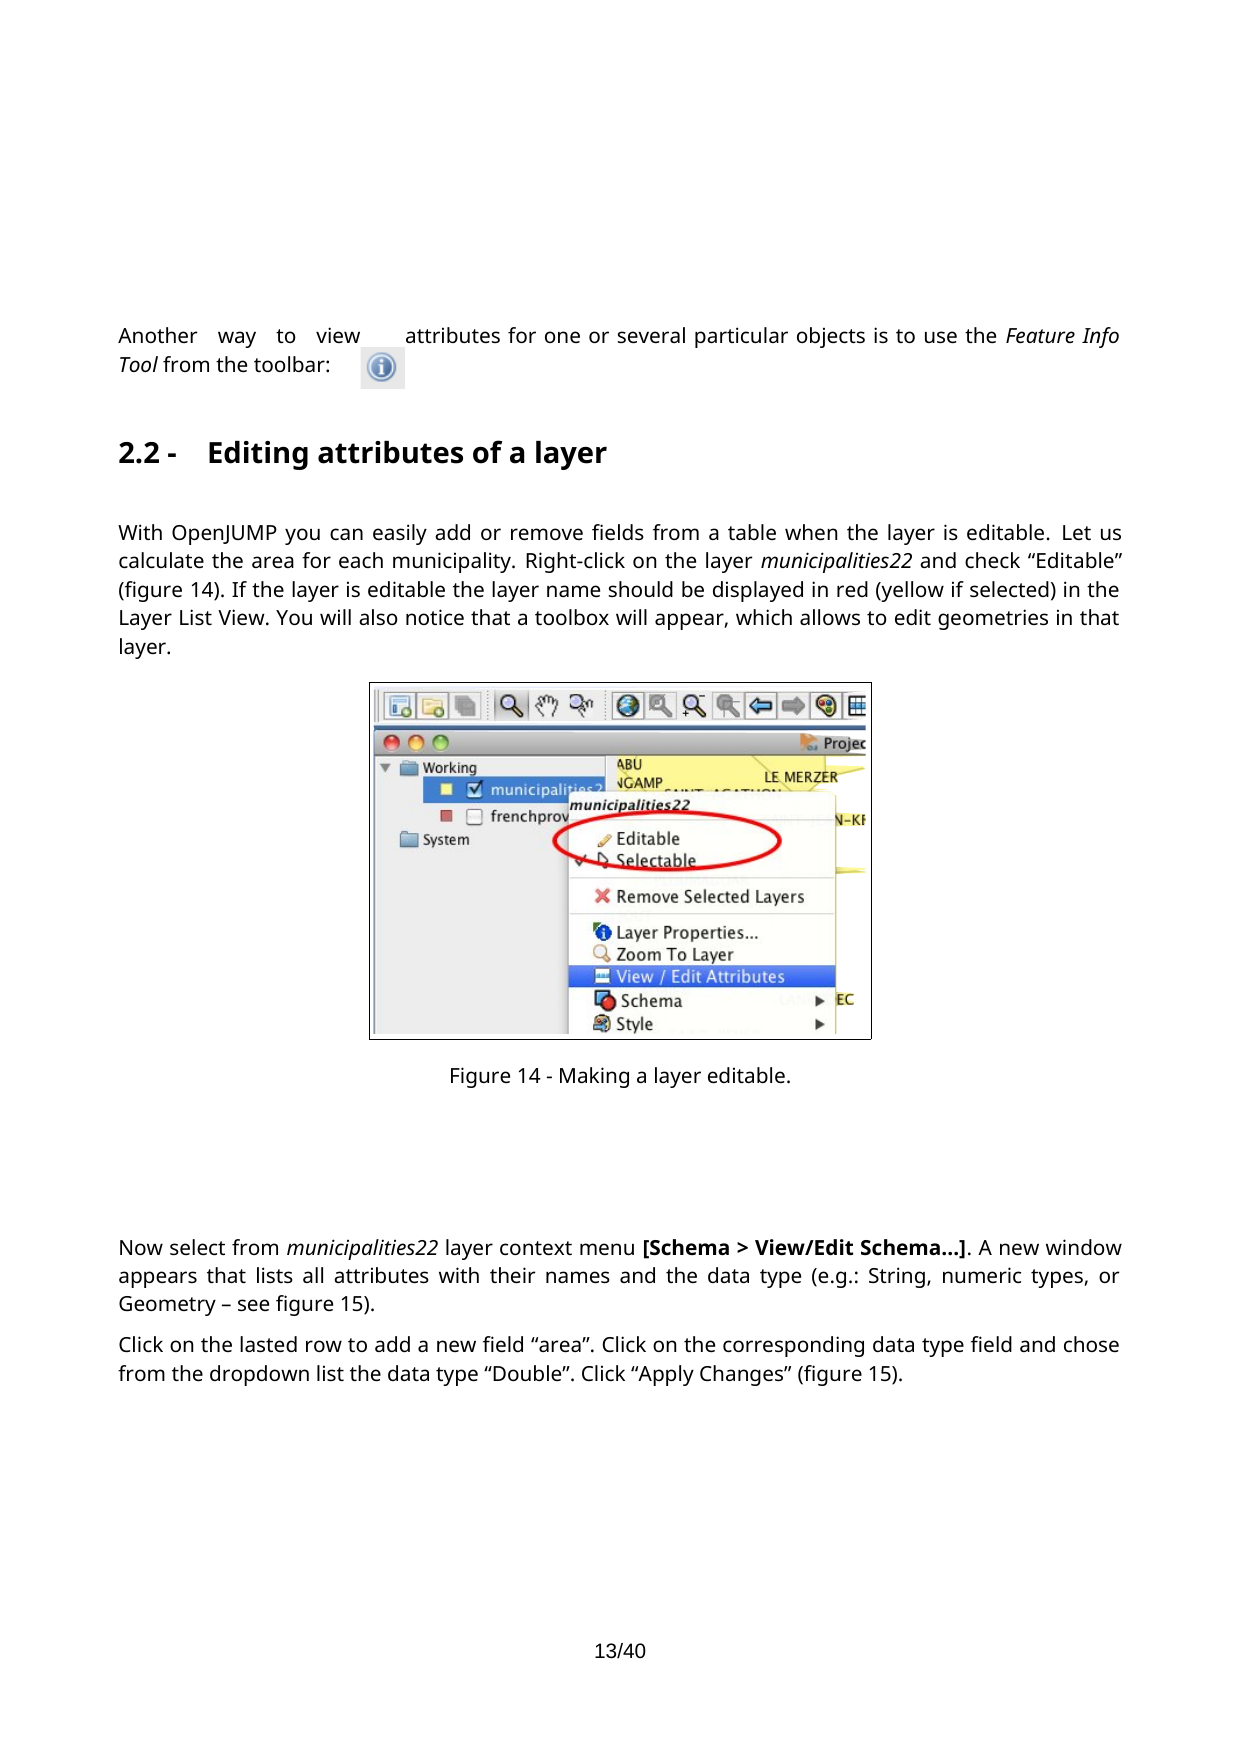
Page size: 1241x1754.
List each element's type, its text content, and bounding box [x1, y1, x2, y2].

text Now select from municipalities22 layer context menu [Schema > View/Edit Schema...]. A new window appears that lists all attributes with their names and the data type (e.g.: String, numeric types, or Geometry – see figure 15). [118, 1233, 1122, 1318]
text Another way to view attributes for one or several particular objects is to use the Feature Info Tool from the toolbar: [118, 322, 1122, 378]
text [385, 748, 855, 1039]
text Click on the lasted row to add a new field “area”. Click on the corresponding data type field and chose from the dropdown list the data type “Double”. Click “Apply Changes” (figure 15). [118, 1330, 1122, 1387]
text Figure 14 - Making a layer editable. [385, 1040, 855, 1089]
subtitle Editing attributes of a layer [118, 432, 1122, 472]
picture [413, 726, 868, 1036]
text With OpenJUMP you can easily add or remove fields from a table when the layer is editable. Let us calculate the area for each municipality. Right-click on the layer municipalities22 and check “Editable” (figure 14). If the layer is editable the layer name should be displayed in red (yellow if selected) in the Layer List View. You will also notice that a toolbox will appear, which allows to edit geometries in that layer. [118, 518, 1122, 660]
picture [360, 347, 405, 389]
